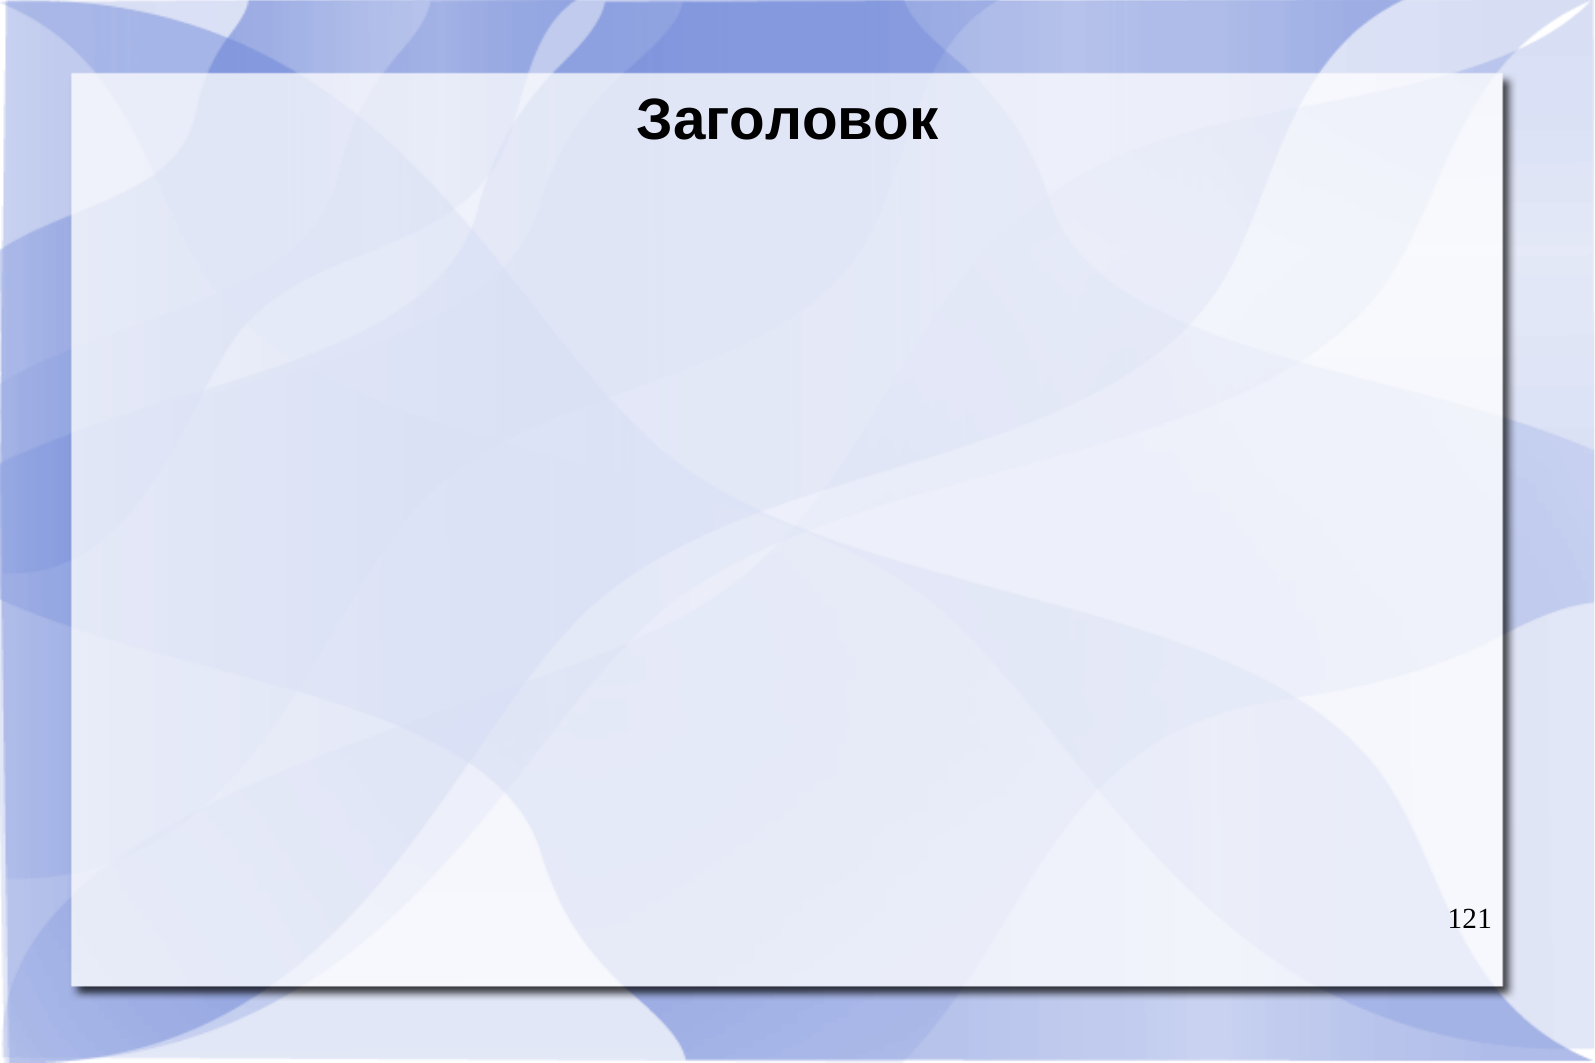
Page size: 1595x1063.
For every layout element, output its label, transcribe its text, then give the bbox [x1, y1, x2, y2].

title Заголовок [75, 75, 1501, 164]
picture [0, 0, 1595, 1063]
